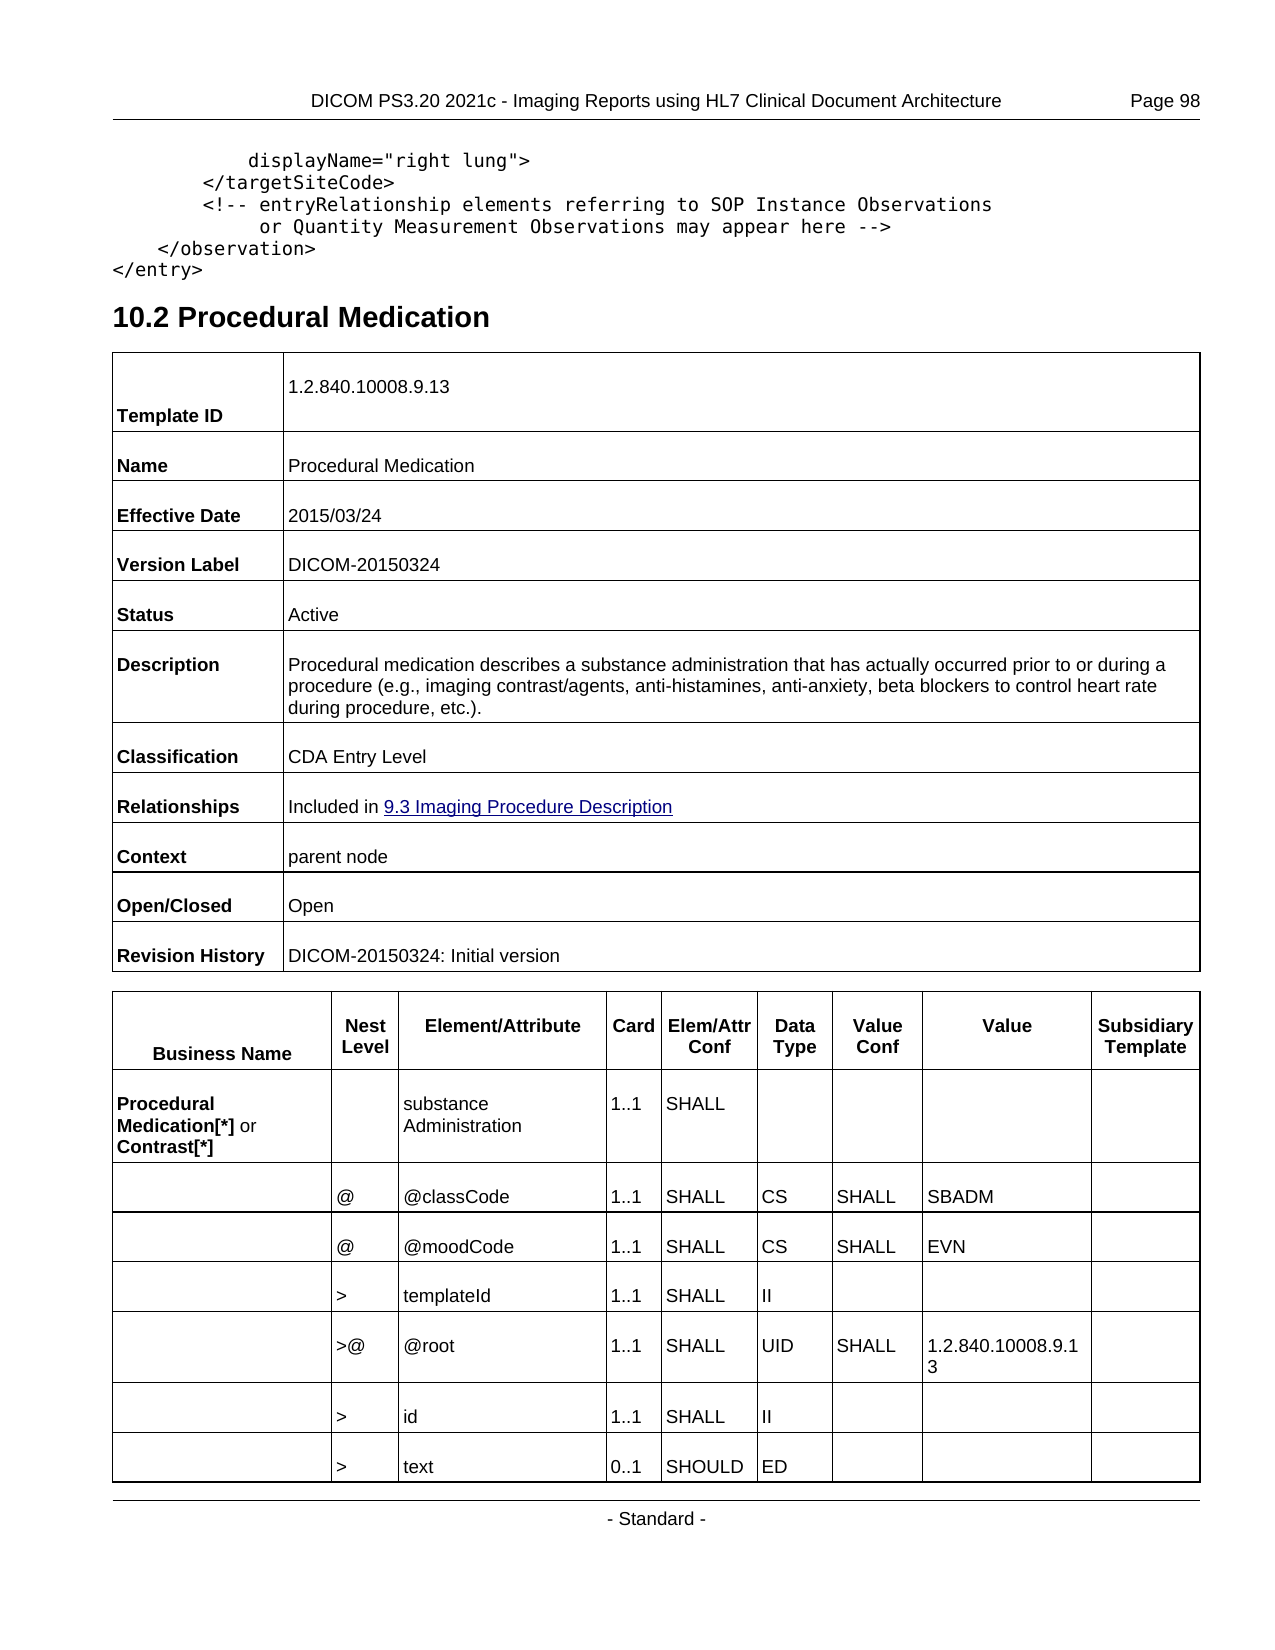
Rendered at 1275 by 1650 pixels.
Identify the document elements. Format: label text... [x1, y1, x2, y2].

table_cell Version Label [113, 531, 283, 580]
table_cell [833, 1383, 922, 1432]
table_cell SHALL [662, 1312, 757, 1382]
table_cell [1092, 1383, 1199, 1432]
table_cell Open/Closed [113, 873, 283, 921]
table_cell SHALL [662, 1213, 757, 1261]
table_header Card [607, 992, 661, 1069]
table_cell [833, 1433, 922, 1481]
table_cell [1092, 1433, 1199, 1481]
table_cell [833, 1070, 922, 1162]
table_cell CS [758, 1213, 832, 1261]
table_cell ED [758, 1433, 832, 1481]
table_cell > [332, 1383, 398, 1432]
table_cell Open [284, 873, 1199, 921]
table_cell 2015/03/24 [284, 481, 1199, 530]
table_cell Status [113, 581, 283, 629]
table_cell [332, 1070, 398, 1162]
table_cell @ [332, 1163, 398, 1211]
table_header Data Type [758, 992, 832, 1069]
table_cell 1..1 [607, 1070, 661, 1162]
table_cell SBADM [923, 1163, 1091, 1211]
table_cell 1..1 [607, 1262, 661, 1311]
table_cell II [758, 1383, 832, 1432]
table_cell Classification [113, 723, 283, 772]
table_cell [923, 1433, 1091, 1481]
table_cell 0..1 [607, 1433, 661, 1481]
table_cell 1..1 [607, 1213, 661, 1261]
table_cell @classCode [399, 1163, 606, 1211]
table_cell id [399, 1383, 606, 1432]
table_cell [1092, 1070, 1199, 1162]
table_header Value Conf [833, 992, 922, 1069]
table_cell SHALL [662, 1070, 757, 1162]
table_cell Procedural Medication [284, 432, 1199, 480]
table_cell [113, 1262, 331, 1311]
table_cell text [399, 1433, 606, 1481]
text 10.2 Procedural Medication [112, 300, 1200, 333]
table_cell [1092, 1262, 1199, 1311]
table_cell 1..1 [607, 1383, 661, 1432]
table_header Element/​Attribute [399, 992, 606, 1069]
table_cell [833, 1262, 922, 1311]
table_cell CDA Entry Level [284, 723, 1199, 772]
table_cell [923, 1383, 1091, 1432]
table_cell Context [113, 823, 283, 871]
table_cell Included in 9.3 Imaging Procedure Description [284, 773, 1199, 822]
table_cell Revision History [113, 922, 283, 971]
table_cell parent node [284, 823, 1199, 871]
table_cell CS [758, 1163, 832, 1211]
table_cell SHALL [662, 1262, 757, 1311]
table_cell @root [399, 1312, 606, 1382]
table_cell substance​Administration [399, 1070, 606, 1162]
table_cell SHALL [662, 1383, 757, 1432]
table_header 1.2.840.10008.9.13 [284, 353, 1199, 431]
table_header Value [923, 992, 1091, 1069]
table_cell EVN [923, 1213, 1091, 1261]
table_cell Effective Date [113, 481, 283, 530]
table_cell [113, 1383, 331, 1432]
table_cell [923, 1262, 1091, 1311]
table_header Subsidiary Template [1092, 992, 1199, 1069]
table_cell [1092, 1213, 1199, 1261]
table_cell > [332, 1262, 398, 1311]
table_cell Procedural medication describes a substance administration that has actually occurred prior to or during a procedure (e.g., imaging contrast/agents, anti-histamines, anti-anxiety, beta blockers to control heart rate during procedure, etc.). [284, 631, 1199, 722]
table_cell [113, 1213, 331, 1261]
table_cell SHALL [833, 1213, 922, 1261]
table_cell Active [284, 581, 1199, 629]
table_cell 1..1 [607, 1163, 661, 1211]
table_cell Relationships [113, 773, 283, 822]
table_cell [113, 1433, 331, 1481]
table_cell II [758, 1262, 832, 1311]
table_cell @ [332, 1213, 398, 1261]
table_cell template​Id [399, 1262, 606, 1311]
table_cell Name [113, 432, 283, 480]
table_cell 1..1 [607, 1312, 661, 1382]
table_cell [113, 1163, 331, 1211]
table_cell [1092, 1312, 1199, 1382]
table_cell >@ [332, 1312, 398, 1382]
table_cell Procedural​Medication[*] or Contrast[*] [113, 1070, 331, 1162]
table_cell @moodCode [399, 1213, 606, 1261]
table_cell [1092, 1163, 1199, 1211]
table_header Elem/Attr Conf [662, 992, 757, 1069]
table_cell DICOM-20150324: Initial version [284, 922, 1199, 971]
text displayName="right lung"> </targetSiteCode> <!-- entryRelationship elements referring to SOP Instance Observations or Quantity Measurement Observations may appear here --> </observation> </entry> [112, 150, 1200, 281]
table_header Template ID [113, 353, 283, 431]
table_header Nest Level [332, 992, 398, 1069]
table_cell [758, 1070, 832, 1162]
table_cell SHALL [662, 1163, 757, 1211]
table_header Business Name [113, 992, 331, 1069]
table_cell > [332, 1433, 398, 1481]
table_cell [113, 1312, 331, 1382]
table_cell 1.2.840.10008.9.13 [923, 1312, 1091, 1382]
table_cell SHOULD [662, 1433, 757, 1481]
table_cell Description [113, 631, 283, 722]
table_cell SHALL [833, 1163, 922, 1211]
table_cell [923, 1070, 1091, 1162]
table_cell DICOM-20150324 [284, 531, 1199, 580]
table_cell SHALL [833, 1312, 922, 1382]
table_cell UID [758, 1312, 832, 1382]
